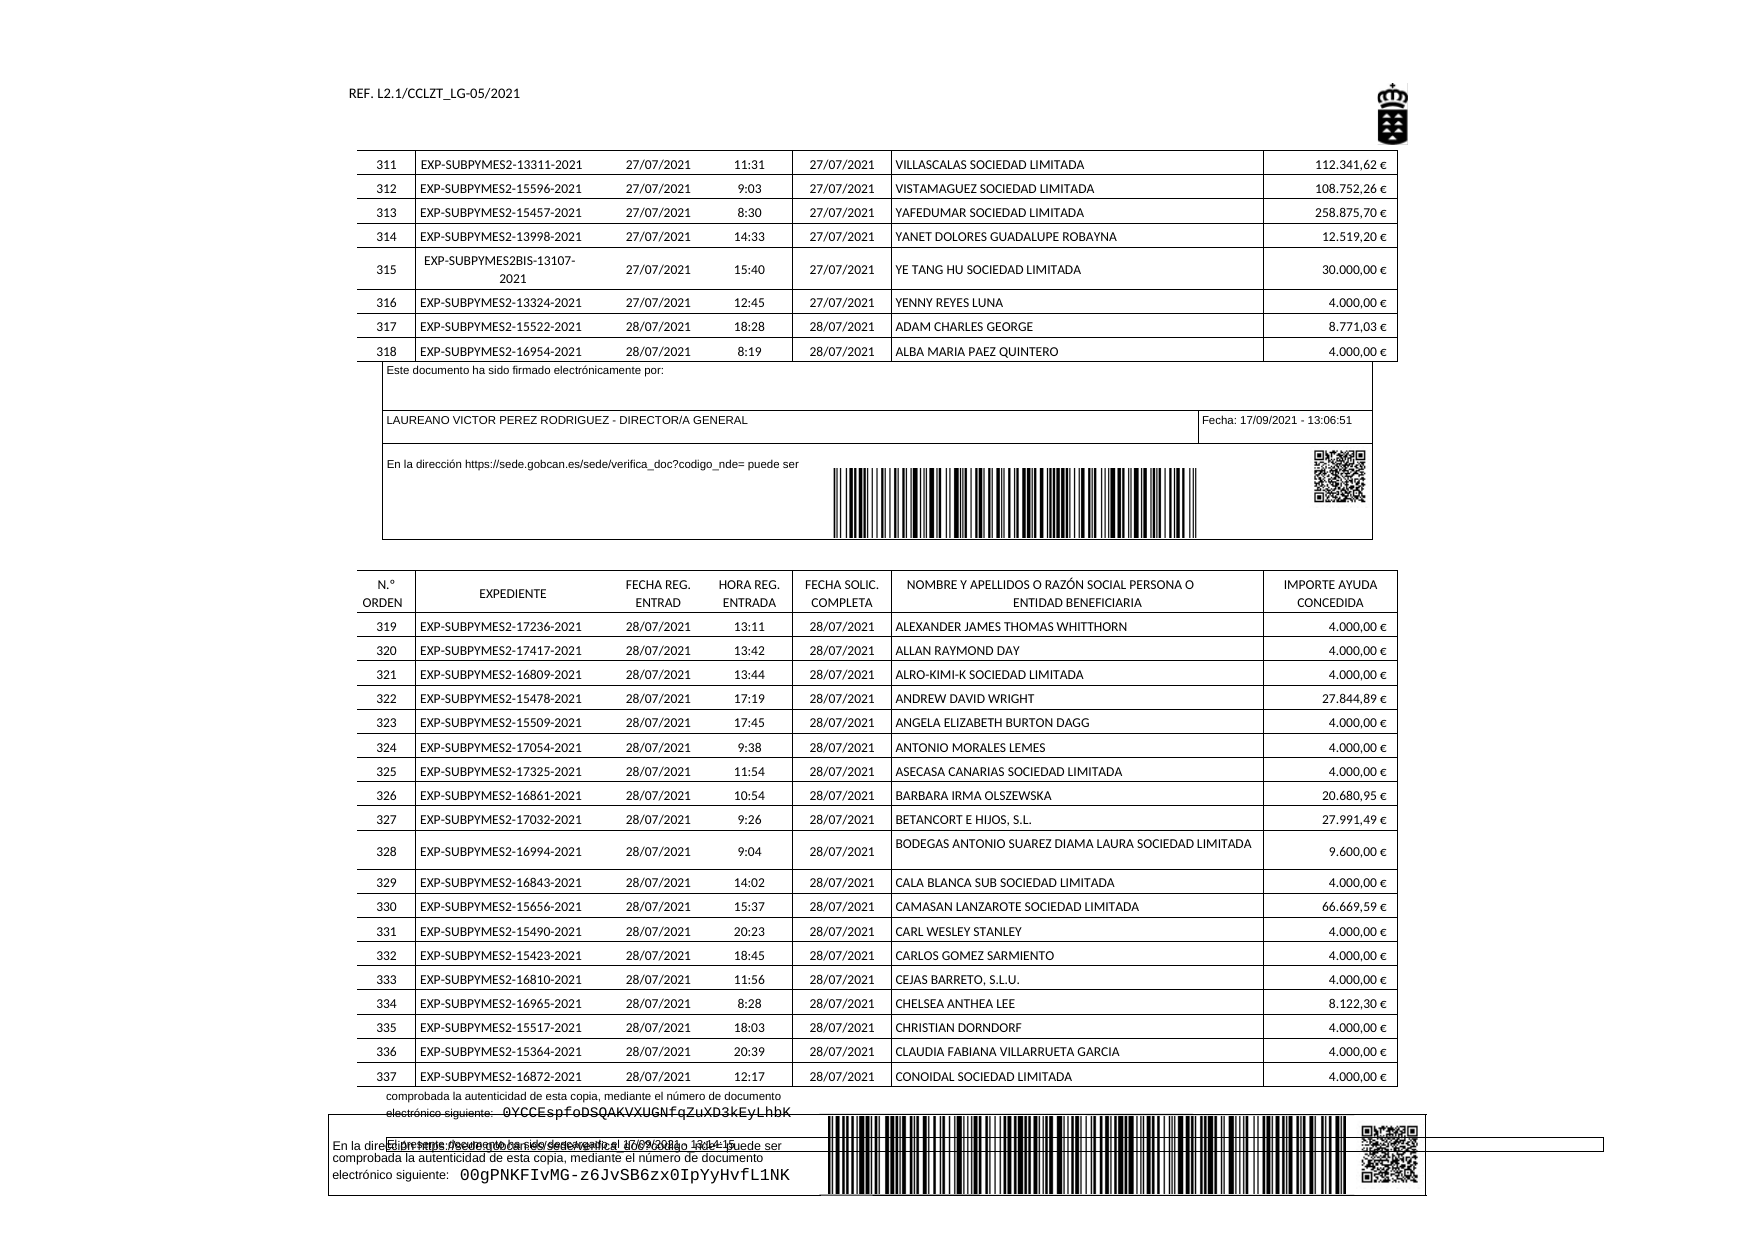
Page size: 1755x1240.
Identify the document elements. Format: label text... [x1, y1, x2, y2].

table_cell 28/07/2021 [793, 942, 891, 965]
table_cell 27.844,89 € [1264, 686, 1397, 709]
table_cell ANGELA ELIZABETH BURTON DAGG [892, 710, 1263, 733]
table_cell [1198, 362, 1372, 410]
table_cell EXP-SUBPYMES2-16872-2021 [416, 1063, 610, 1086]
table_cell 28/07/2021 [610, 942, 706, 965]
table_cell 8:28 [706, 990, 792, 1013]
table_cell 28/07/2021 [793, 894, 891, 917]
table_cell 8.122,30 € [1264, 990, 1397, 1013]
table_cell YANET DOLORES GUADALUPE ROBAYNA [892, 224, 1263, 247]
table_cell 9.600,00 € [1264, 831, 1397, 868]
table_header FECHA SOLIC. COMPLETA [793, 571, 891, 612]
table_header NOMBRE Y APELLIDOS O RAZÓN SOCIAL PERSONA O ENTIDAD BENEFICIARIA [892, 571, 1263, 612]
table_cell 4.000,00 € [1264, 1063, 1397, 1086]
table_cell 317 [357, 314, 415, 337]
table_cell 28/07/2021 [610, 661, 706, 684]
table_cell 12:45 [706, 290, 792, 313]
table_cell 10:54 [706, 782, 792, 805]
table_cell 112.341,62 € [1264, 151, 1397, 174]
table_cell 4.000,00 € [1264, 966, 1397, 989]
table_cell 14:02 [706, 870, 792, 893]
table_cell ANTONIO MORALES LEMES [892, 734, 1263, 757]
table_cell [1373, 410, 1397, 443]
table_cell 28/07/2021 [793, 637, 891, 660]
table_cell BODEGAS ANTONIO SUAREZ DIAMA LAURA SOCIEDAD LIMITADA [892, 831, 1263, 868]
table_header EXPEDIENTE [416, 571, 610, 612]
table_cell CARL WESLEY STANLEY [892, 918, 1263, 941]
table_cell EXP-SUBPYMES2BIS-13107- 2021 [416, 248, 610, 288]
table_cell CEJAS BARRETO, S.L.U. [892, 966, 1263, 989]
table_cell 20.680,95 € [1264, 782, 1397, 805]
table_cell EXP-SUBPYMES2-16861-2021 [416, 782, 610, 805]
table_cell 12.519,20 € [1264, 224, 1397, 247]
table_cell 28/07/2021 [610, 338, 706, 361]
table_cell EXP-SUBPYMES2-16965-2021 [416, 990, 610, 1013]
table_header N.º ORDEN [357, 571, 415, 612]
table_cell 30.000,00 € [1264, 248, 1397, 288]
table_cell EXP-SUBPYMES2-17417-2021 [416, 637, 610, 660]
table_cell ALBA MARIA PAEZ QUINTERO [892, 338, 1263, 361]
table_cell EXP-SUBPYMES2-16809-2021 [416, 661, 610, 684]
table_cell 314 [357, 224, 415, 247]
table_cell 8.771,03 € [1264, 314, 1397, 337]
table_cell 27/07/2021 [793, 224, 891, 247]
table_cell 28/07/2021 [610, 782, 706, 805]
table_cell 18:45 [706, 942, 792, 965]
table_cell 27/07/2021 [793, 290, 891, 313]
table_cell EXP-SUBPYMES2-15596-2021 [416, 175, 610, 198]
table_cell 28/07/2021 [793, 831, 891, 868]
table_cell 321 [357, 661, 415, 684]
table_cell CLAUDIA FABIANA VILLARRUETA GARCIA [892, 1039, 1263, 1062]
table_cell EXP-SUBPYMES2-15478-2021 [416, 686, 610, 709]
table_cell 4.000,00 € [1264, 734, 1397, 757]
table_cell BETANCORT E HIJOS, S.L. [892, 806, 1263, 829]
table_cell EXP-SUBPYMES2-15509-2021 [416, 710, 610, 733]
table_cell CHELSEA ANTHEA LEE [892, 990, 1263, 1013]
table_cell 4.000,00 € [1264, 710, 1397, 733]
table_cell 28/07/2021 [793, 782, 891, 805]
table_cell 14:33 [706, 224, 792, 247]
table_cell ALRO-KIMI-K SOCIEDAD LIMITADA [892, 661, 1263, 684]
table_cell 9:38 [706, 734, 792, 757]
table_cell Este documento ha sido firmado electrónicamente por: [383, 362, 1198, 410]
table_cell 28/07/2021 [610, 894, 706, 917]
table_cell 28/07/2021 [793, 661, 891, 684]
table_cell 13:42 [706, 637, 792, 660]
table_cell ANDREW DAVID WRIGHT [892, 686, 1263, 709]
table_cell YE TANG HU SOCIEDAD LIMITADA [892, 248, 1263, 288]
table_cell [1198, 444, 1372, 539]
table_cell 334 [357, 990, 415, 1013]
table_cell 12:17 [706, 1063, 792, 1086]
table_cell 28/07/2021 [793, 314, 891, 337]
table_cell 4.000,00 € [1264, 870, 1397, 893]
table_cell 327 [357, 806, 415, 829]
table_cell EXP-SUBPYMES2-15457-2021 [416, 199, 610, 222]
table_cell 4.000,00 € [1264, 758, 1397, 781]
table_cell 328 [357, 831, 415, 868]
table_cell LAUREANO VICTOR PEREZ RODRIGUEZ - DIRECTOR/A GENERAL [383, 411, 1198, 443]
table_header FECHA REG. ENTRAD [610, 571, 706, 612]
table_cell YENNY REYES LUNA [892, 290, 1263, 313]
table_cell 28/07/2021 [793, 613, 891, 636]
table_cell 28/07/2021 [793, 806, 891, 829]
table_cell BARBARA IRMA OLSZEWSKA [892, 782, 1263, 805]
table_cell 9:04 [706, 831, 792, 868]
table_cell EXP-SUBPYMES2-15490-2021 [416, 918, 610, 941]
table_cell 27/07/2021 [610, 175, 706, 198]
table_cell 28/07/2021 [610, 990, 706, 1013]
table_cell 11:31 [706, 151, 792, 174]
table_cell 13:44 [706, 661, 792, 684]
table_cell 28/07/2021 [610, 758, 706, 781]
table_cell 28/07/2021 [610, 637, 706, 660]
table_cell 4.000,00 € [1264, 613, 1397, 636]
table_cell EXP-SUBPYMES2-13324-2021 [416, 290, 610, 313]
table_cell 4.000,00 € [1264, 661, 1397, 684]
table_cell 27/07/2021 [793, 199, 891, 222]
table_cell 4.000,00 € [1264, 290, 1397, 313]
table_cell EXP-SUBPYMES2-13998-2021 [416, 224, 610, 247]
table_cell EXP-SUBPYMES2-15522-2021 [416, 314, 610, 337]
table_cell 333 [357, 966, 415, 989]
table_cell 28/07/2021 [793, 1063, 891, 1086]
table_cell 4.000,00 € [1264, 338, 1397, 361]
table_cell [1373, 362, 1397, 410]
table_cell 311 [357, 151, 415, 174]
table_cell 17:19 [706, 686, 792, 709]
table_cell En la dirección https://sede.gobcan.es/sede/verifica_doc?codigo_nde= puede ser [383, 444, 1198, 539]
table_cell EXP-SUBPYMES2-17032-2021 [416, 806, 610, 829]
table_cell 320 [357, 637, 415, 660]
table_cell 28/07/2021 [610, 1039, 706, 1062]
table_cell 28/07/2021 [610, 870, 706, 893]
table_cell 8:30 [706, 199, 792, 222]
table_cell 336 [357, 1039, 415, 1062]
table_cell 13:11 [706, 613, 792, 636]
table_cell 28/07/2021 [793, 734, 891, 757]
table_cell EXP-SUBPYMES2-17054-2021 [416, 734, 610, 757]
table_cell [1373, 443, 1397, 539]
table_cell [357, 410, 382, 443]
table_cell 312 [357, 175, 415, 198]
table_cell 9:03 [706, 175, 792, 198]
table_cell 4.000,00 € [1264, 1039, 1397, 1062]
table_cell Fecha: 17/09/2021 - 13:06:51 [1199, 411, 1372, 443]
table_cell 28/07/2021 [793, 710, 891, 733]
table_cell ALEXANDER JAMES THOMAS WHITTHORN [892, 613, 1263, 636]
table_header HORA REG. ENTRADA [706, 571, 792, 612]
table_cell 15:37 [706, 894, 792, 917]
table_cell ADAM CHARLES GEORGE [892, 314, 1263, 337]
table_cell [357, 362, 382, 410]
table_cell EXP-SUBPYMES2-16994-2021 [416, 831, 610, 868]
table_cell 17:45 [706, 710, 792, 733]
table_cell EXP-SUBPYMES2-13311-2021 [416, 151, 610, 174]
table_cell 11:54 [706, 758, 792, 781]
table_cell 28/07/2021 [610, 1063, 706, 1086]
table_cell 9:26 [706, 806, 792, 829]
table_cell 329 [357, 870, 415, 893]
table_cell 27/07/2021 [793, 175, 891, 198]
table_cell ALLAN RAYMOND DAY [892, 637, 1263, 660]
table_cell 20:23 [706, 918, 792, 941]
table_cell 4.000,00 € [1264, 942, 1397, 965]
table_cell 108.752,26 € [1264, 175, 1397, 198]
table_cell 15:40 [706, 248, 792, 288]
table_cell 27/07/2021 [610, 224, 706, 247]
table_cell 322 [357, 686, 415, 709]
table_cell 28/07/2021 [793, 686, 891, 709]
table_cell 28/07/2021 [610, 966, 706, 989]
table_cell 28/07/2021 [610, 734, 706, 757]
table_cell 316 [357, 290, 415, 313]
table_cell CALA BLANCA SUB SOCIEDAD LIMITADA [892, 870, 1263, 893]
table_cell 18:03 [706, 1015, 792, 1038]
table_cell 27/07/2021 [610, 248, 706, 288]
table_cell 66.669,59 € [1264, 894, 1397, 917]
table_cell 27/07/2021 [610, 199, 706, 222]
table_cell 28/07/2021 [793, 1039, 891, 1062]
table_cell 4.000,00 € [1264, 637, 1397, 660]
table_cell VILLASCALAS SOCIEDAD LIMITADA [892, 151, 1263, 174]
table_cell 319 [357, 613, 415, 636]
table_cell 337 [357, 1063, 415, 1086]
table_cell EXP-SUBPYMES2-15423-2021 [416, 942, 610, 965]
table_cell VISTAMAGUEZ SOCIEDAD LIMITADA [892, 175, 1263, 198]
table_cell 28/07/2021 [610, 918, 706, 941]
table_cell 315 [357, 248, 415, 288]
table_cell EXP-SUBPYMES2-15517-2021 [416, 1015, 610, 1038]
table_cell 330 [357, 894, 415, 917]
table_cell 27/07/2021 [793, 151, 891, 174]
table_cell 258.875,70 € [1264, 199, 1397, 222]
table_cell 28/07/2021 [610, 1015, 706, 1038]
table_cell 332 [357, 942, 415, 965]
table_cell 27/07/2021 [610, 151, 706, 174]
table_cell CHRISTIAN DORNDORF [892, 1015, 1263, 1038]
table_cell [357, 443, 382, 539]
table_cell 18:28 [706, 314, 792, 337]
table_cell 28/07/2021 [610, 806, 706, 829]
table_cell CARLOS GOMEZ SARMIENTO [892, 942, 1263, 965]
table_cell 27/07/2021 [610, 290, 706, 313]
table_cell 28/07/2021 [793, 918, 891, 941]
table_cell CAMASAN LANZAROTE SOCIEDAD LIMITADA [892, 894, 1263, 917]
table_cell 8:19 [706, 338, 792, 361]
table_cell 323 [357, 710, 415, 733]
table_cell 28/07/2021 [793, 990, 891, 1013]
table_cell EXP-SUBPYMES2-15656-2021 [416, 894, 610, 917]
table_cell 11:56 [706, 966, 792, 989]
table_cell 4.000,00 € [1264, 918, 1397, 941]
table_cell 28/07/2021 [793, 1015, 891, 1038]
table_cell ASECASA CANARIAS SOCIEDAD LIMITADA [892, 758, 1263, 781]
table_cell 28/07/2021 [793, 966, 891, 989]
table_cell 28/07/2021 [793, 758, 891, 781]
table_cell EXP-SUBPYMES2-17325-2021 [416, 758, 610, 781]
table_cell 324 [357, 734, 415, 757]
table_cell 27.991,49 € [1264, 806, 1397, 829]
table_cell 28/07/2021 [793, 338, 891, 361]
table_cell CONOIDAL SOCIEDAD LIMITADA [892, 1063, 1263, 1086]
table_cell 331 [357, 918, 415, 941]
table_cell 4.000,00 € [1264, 1015, 1397, 1038]
table_cell EXP-SUBPYMES2-17236-2021 [416, 613, 610, 636]
table_cell 325 [357, 758, 415, 781]
table_cell EXP-SUBPYMES2-16810-2021 [416, 966, 610, 989]
table_header IMPORTE AYUDA CONCEDIDA [1264, 571, 1397, 612]
table_cell 27/07/2021 [793, 248, 891, 288]
table_cell 318 [357, 338, 415, 361]
table_cell 20:39 [706, 1039, 792, 1062]
table_cell 313 [357, 199, 415, 222]
table_cell EXP-SUBPYMES2-15364-2021 [416, 1039, 610, 1062]
table_cell 28/07/2021 [610, 831, 706, 868]
table_cell 28/07/2021 [610, 710, 706, 733]
table_cell EXP-SUBPYMES2-16843-2021 [416, 870, 610, 893]
table_cell 28/07/2021 [793, 870, 891, 893]
table_cell 28/07/2021 [610, 686, 706, 709]
table_cell 28/07/2021 [610, 613, 706, 636]
table_cell YAFEDUMAR SOCIEDAD LIMITADA [892, 199, 1263, 222]
table_cell 28/07/2021 [610, 314, 706, 337]
table_cell 335 [357, 1015, 415, 1038]
table_cell 326 [357, 782, 415, 805]
table_cell EXP-SUBPYMES2-16954-2021 [416, 338, 610, 361]
